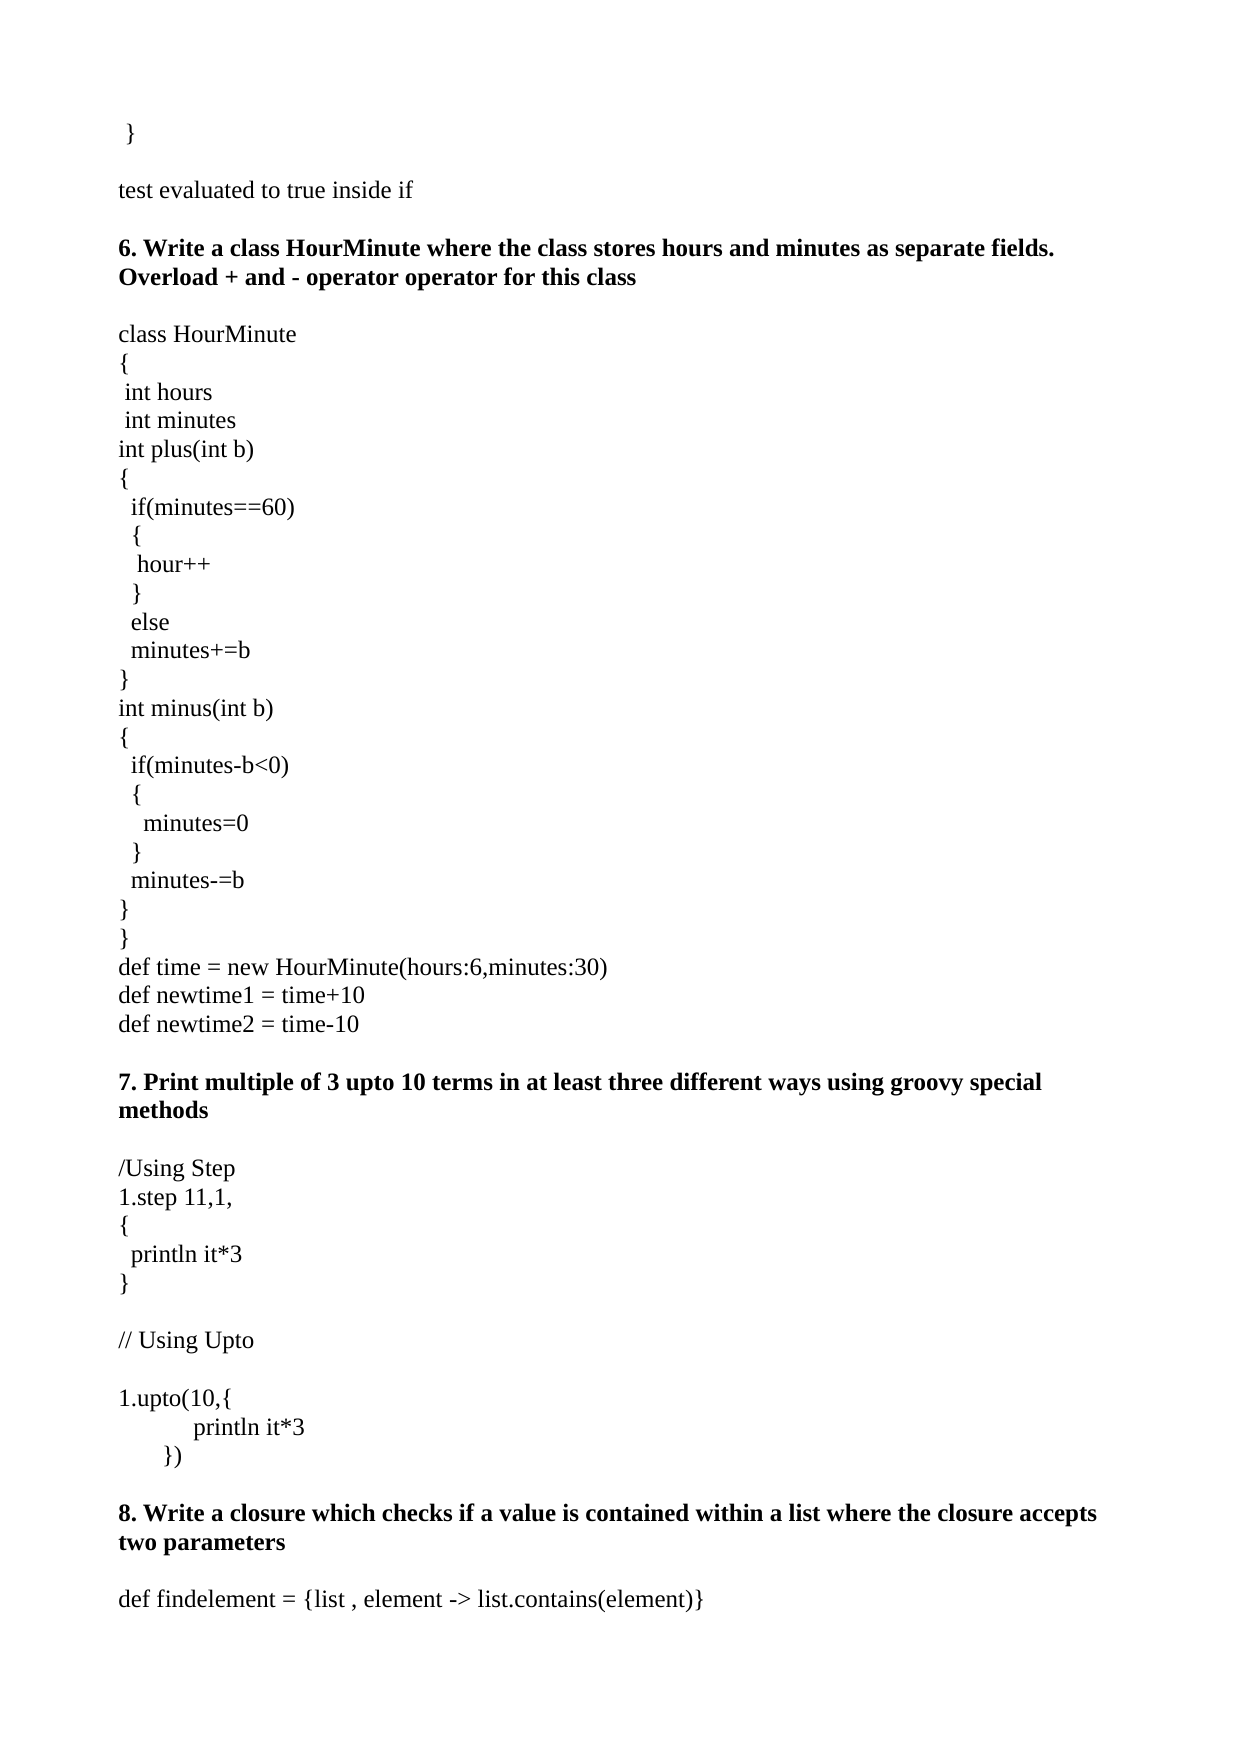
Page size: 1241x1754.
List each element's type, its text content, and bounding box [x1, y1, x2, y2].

text 8. Write a closure which checks if a value is contained within a list where the closure accepts two parameters [118, 1498, 1122, 1556]
text 6. Write a class HourMinute where the class stores hours and minutes as separate fields. Overload + and - operator operator for this class [118, 233, 1122, 291]
text minutes+=b [118, 636, 1122, 664]
text int plus(int b) [118, 434, 1122, 463]
text { [118, 463, 1122, 492]
text int minutes [118, 406, 1122, 434]
text { [118, 722, 1122, 751]
text int hours [118, 377, 1122, 406]
text 1.upto(10,{ [118, 1383, 1122, 1412]
text 1.step 11,1, [118, 1182, 1122, 1211]
text /Using Step [118, 1153, 1122, 1182]
text } [118, 578, 1122, 607]
text } [118, 118, 1122, 147]
text int minus(int b) [118, 693, 1122, 722]
text class HourMinute [118, 319, 1122, 348]
text minutes-=b [118, 866, 1122, 894]
text def newtime1 = time+10 [118, 981, 1122, 1009]
text } [118, 837, 1122, 866]
text { [118, 779, 1122, 808]
text } [118, 894, 1122, 923]
text println it*3 [118, 1412, 1122, 1441]
text if(minutes-b<0) [118, 751, 1122, 779]
text def newtime2 = time-10 [118, 1009, 1122, 1038]
text } [118, 1268, 1122, 1297]
text if(minutes==60) [118, 492, 1122, 521]
text }) [118, 1441, 1122, 1469]
text else [118, 607, 1122, 636]
text } [118, 923, 1122, 952]
text println it*3 [118, 1239, 1122, 1268]
text 7. Print multiple of 3 upto 10 terms in at least three different ways using groovy special methods [118, 1067, 1122, 1124]
text { [118, 521, 1122, 549]
text def findelement = {list , element -> list.contains(element)} [118, 1584, 1122, 1613]
text // Using Upto [118, 1326, 1122, 1354]
text } [118, 664, 1122, 693]
text { [118, 1211, 1122, 1239]
text def time = new HourMinute(hours:6,minutes:30) [118, 952, 1122, 981]
text test evaluated to true inside if [118, 176, 1122, 204]
text { [118, 348, 1122, 377]
text hour++ [118, 549, 1122, 578]
text minutes=0 [118, 808, 1122, 837]
